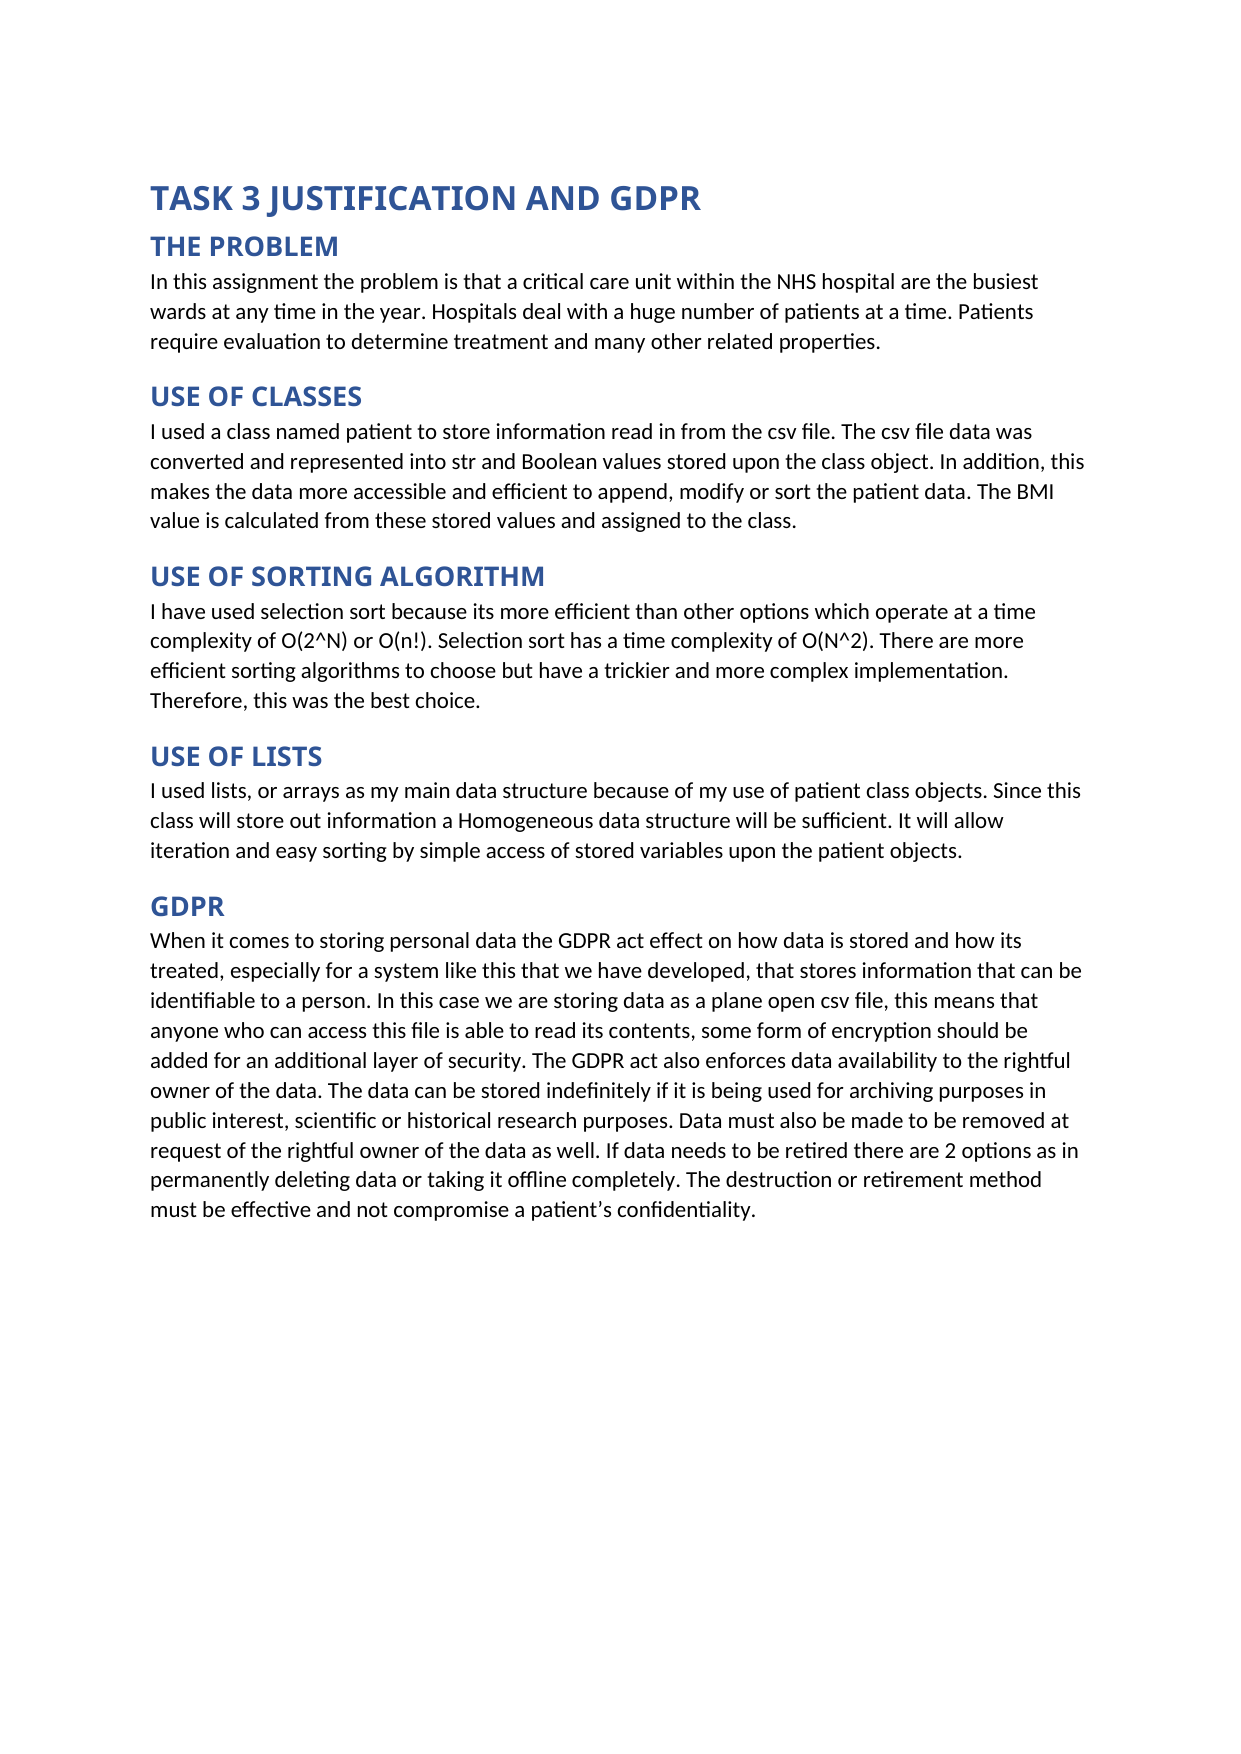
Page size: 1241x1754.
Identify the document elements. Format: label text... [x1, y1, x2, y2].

subtitle USE OF SORTING ALGORITHM [150, 557, 1090, 594]
text I used a class named patient to store information read in from the csv file. The csv file data was converted and represented into str and Boolean values stored upon the class object. In addition, this makes the data more accessible and efficient to append, modify or sort the patient data. The BMI value is calculated from these stored values and assigned to the class. [150, 417, 1090, 535]
subtitle GDPR [150, 887, 1090, 924]
subtitle USE OF LISTS [150, 737, 1090, 774]
text I have used selection sort because its more efficient than other options which operate at a time complexity of O(2^N) or O(n!). Selection sort has a time complexity of O(N^2). There are more efficient sorting algorithms to choose but have a trickier and more complex implementation. Therefore, this was the best choice. [150, 597, 1090, 714]
text I used lists, or arrays as my main data structure because of my use of patient class objects. Since this class will store out information a Homogeneous data structure will be sufficient. It will allow iteration and easy sorting by simple access of stored variables upon the patient objects. [150, 777, 1090, 864]
subtitle USE OF CLASSES [150, 378, 1090, 414]
subtitle THE PROBLEM [150, 228, 1090, 264]
subtitle TASK 3 JUSTIFICATION AND GDPR [150, 175, 1090, 220]
text In this assignment the problem is that a critical care unit within the NHS hospital are the busiest wards at any time in the year. Hospitals deal with a huge number of patients at a time. Patients require evaluation to determine treatment and many other related properties. [150, 267, 1090, 355]
text When it comes to storing personal data the GDPR act effect on how data is stored and how its treated, especially for a system like this that we have developed, that stores information that can be identifiable to a person. In this case we are storing data as a plane open csv file, this means that anyone who can access this file is able to read its contents, some form of encryption should be added for an additional layer of security. The GDPR act also enforces data availability to the rightful owner of the data. The data can be stored indefinitely if it is being used for archiving purposes in public interest, scientific or historical research purposes. Data must also be made to be removed at request of the rightful owner of the data as well. If data needs to be retired there are 2 options as in permanently deleting data or taking it offline completely. The destruction or retirement method must be effective and not compromise a patient’s confidentiality. [150, 926, 1090, 1223]
